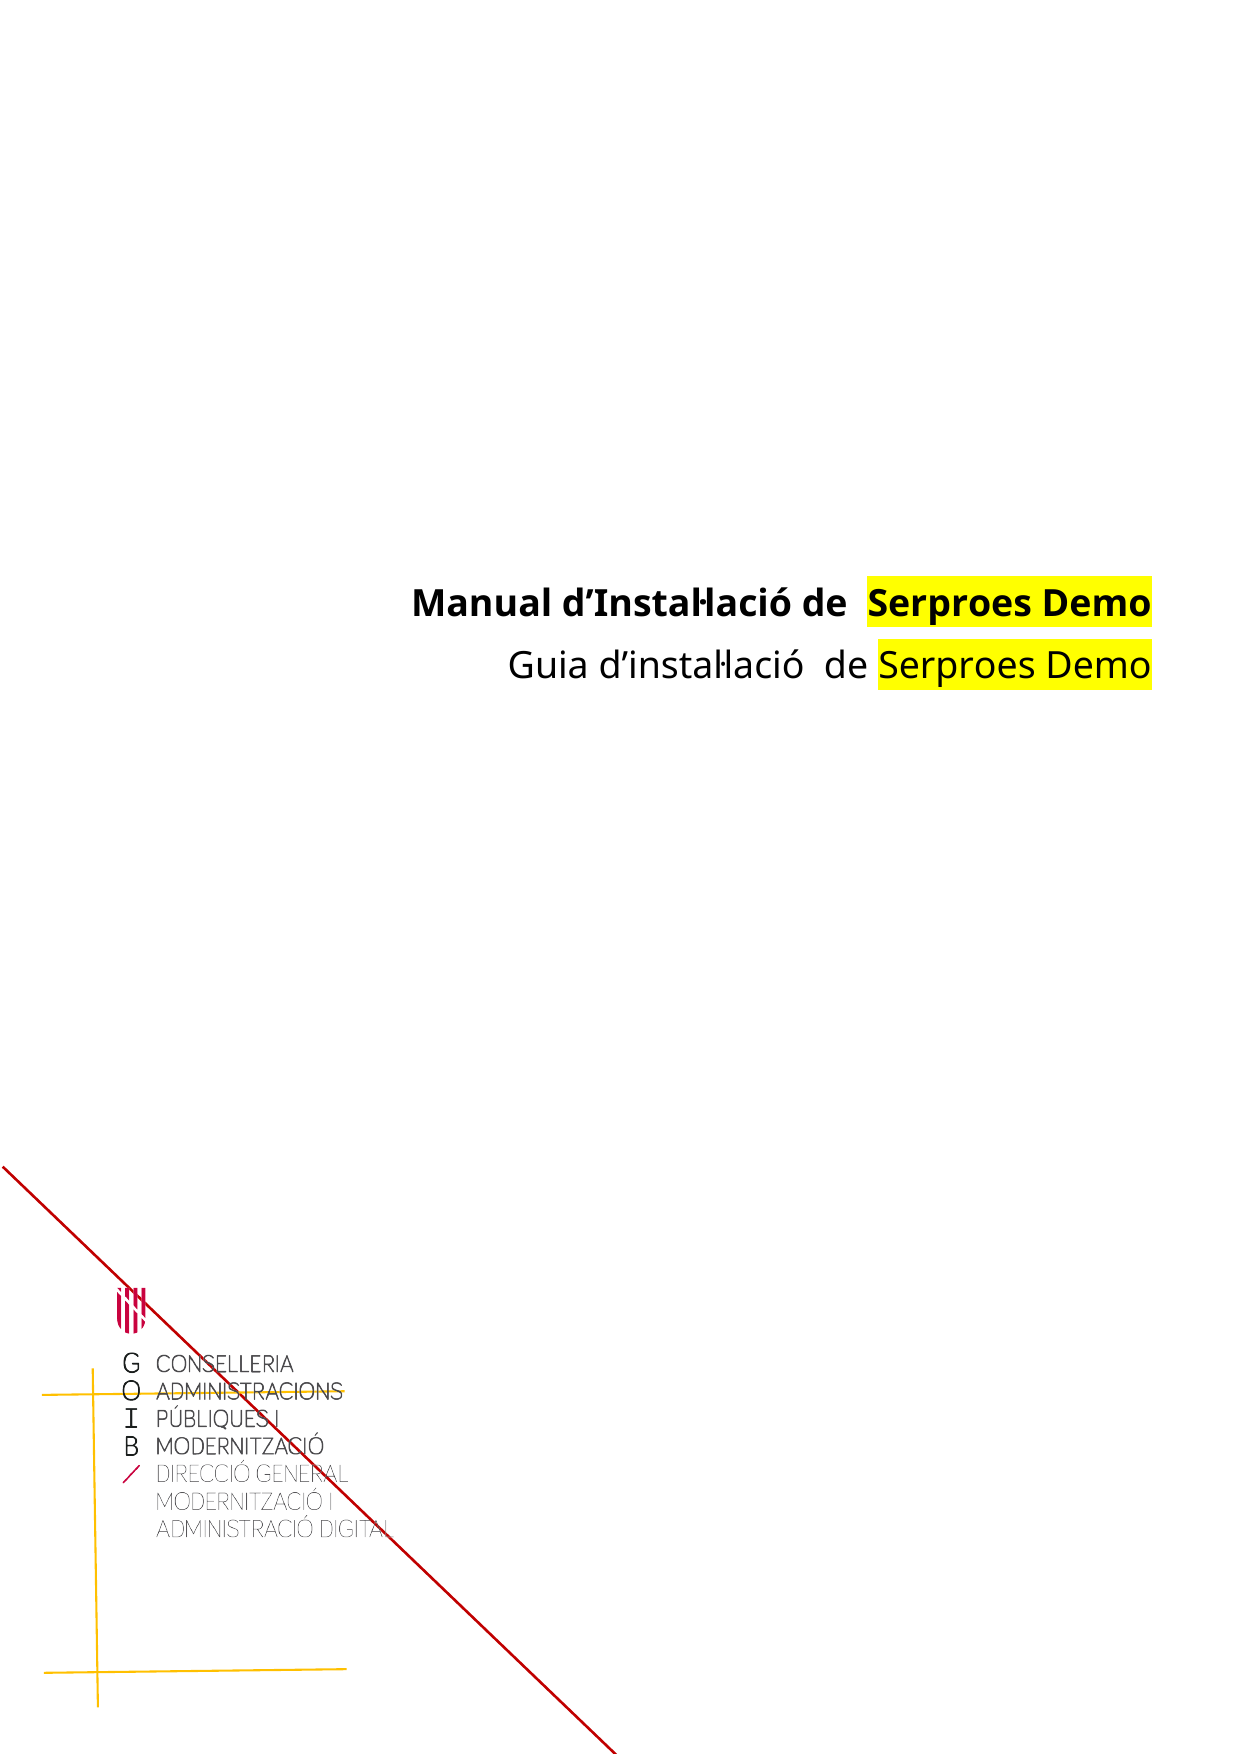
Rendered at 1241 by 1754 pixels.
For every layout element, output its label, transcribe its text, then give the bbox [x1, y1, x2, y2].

picture [82, 1250, 422, 1570]
text Guia d’instal·lació de Serproes Demo [266, 639, 1152, 690]
text Manual d’Instal·lació de Serproes Demo [266, 576, 1152, 627]
